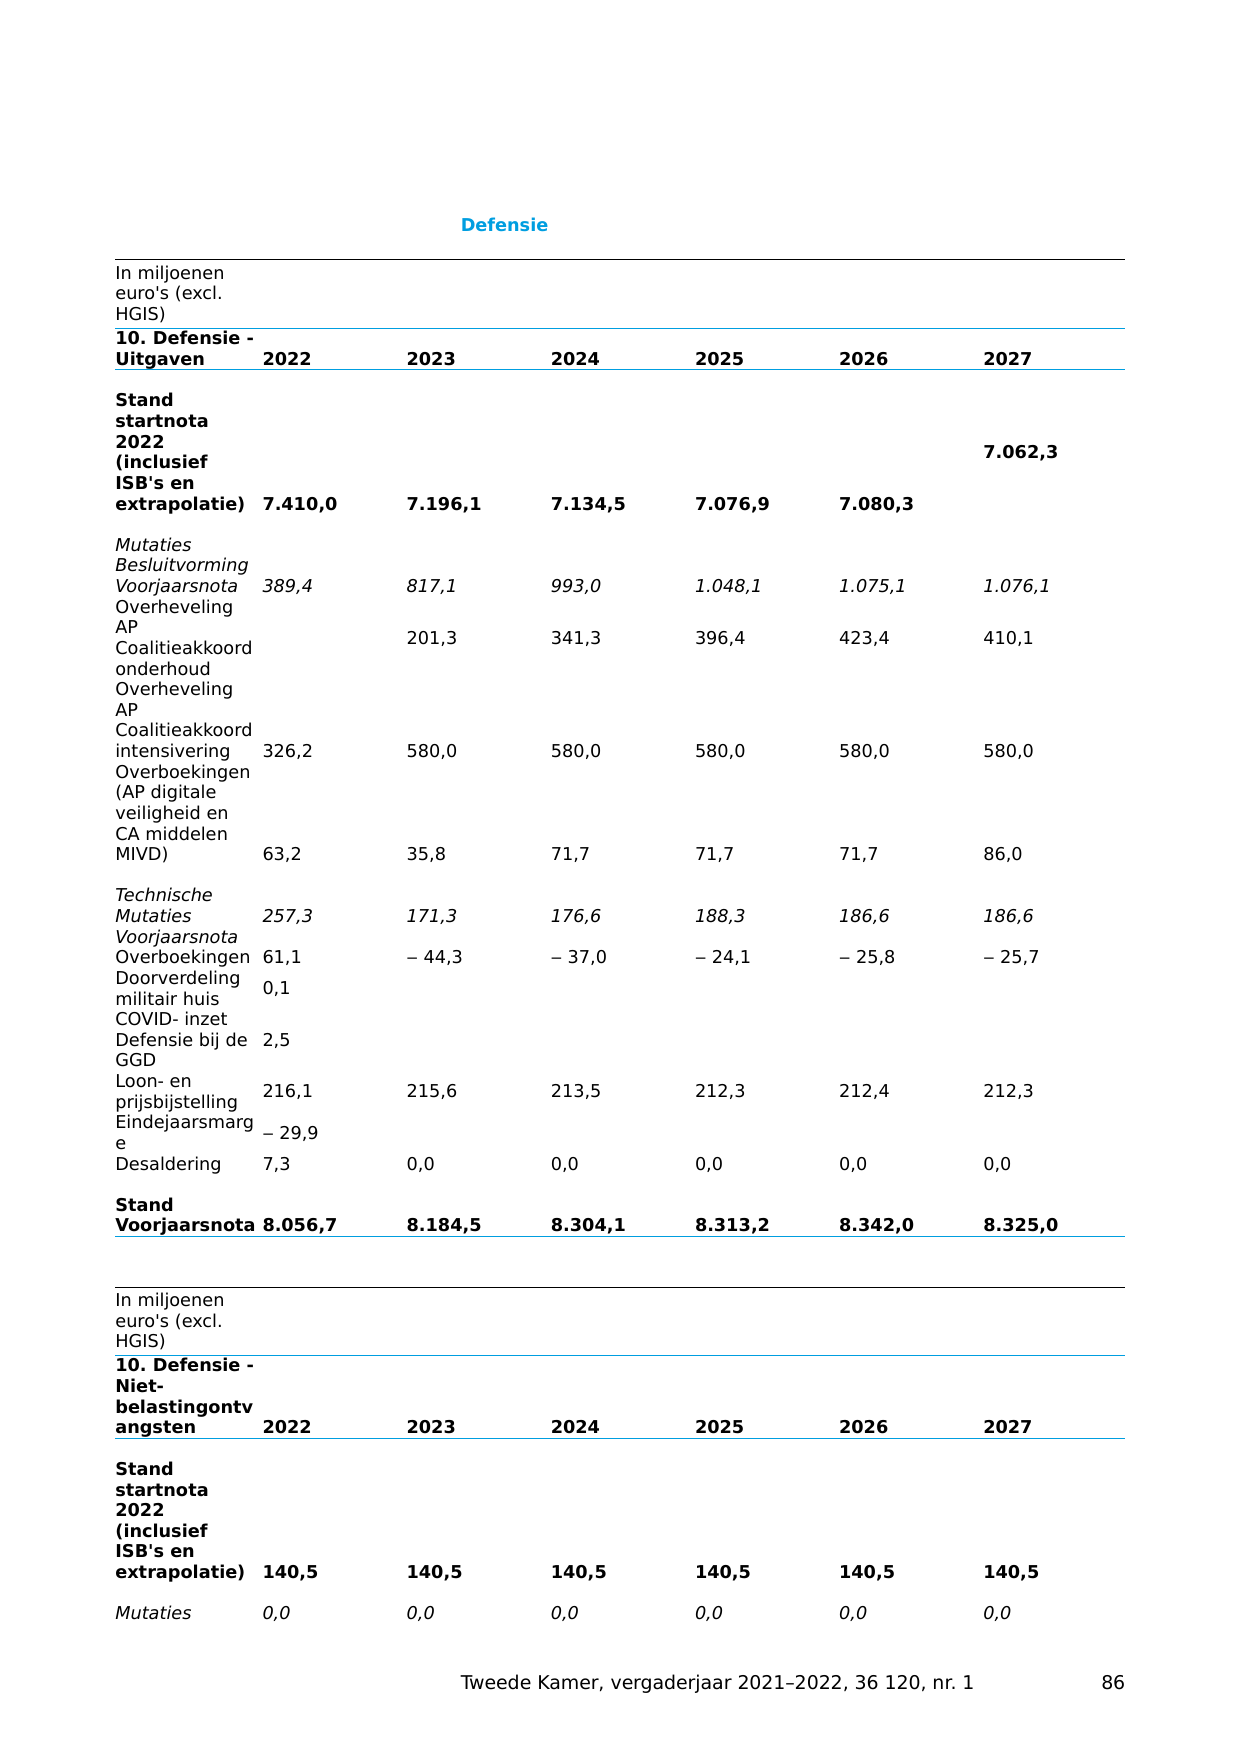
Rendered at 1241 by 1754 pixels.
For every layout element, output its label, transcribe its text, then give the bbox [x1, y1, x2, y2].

table_cell 423,4 [836, 597, 980, 679]
table_cell Overboekingen [115, 947, 259, 968]
table_header [259, 260, 403, 327]
table_cell Stand startnota 2022 (inclusief ISB's en extrapolatie) [115, 1459, 259, 1583]
table_cell 10. Defensie - Uitgaven [115, 329, 259, 369]
table_cell [692, 1288, 836, 1355]
table_cell [692, 1174, 836, 1195]
table_cell Eindejaarsmarge [115, 1112, 259, 1153]
table_cell 580,0 [980, 679, 1125, 762]
table_cell COVID- inzet Defensie bij de GGD [115, 1009, 259, 1071]
table_cell [404, 1288, 548, 1355]
table_cell Mutaties [115, 1603, 259, 1624]
table_cell 216,1 [259, 1071, 403, 1112]
table_cell [836, 370, 980, 390]
table_cell ‒ 44,3 [404, 947, 548, 968]
table_cell [836, 514, 980, 535]
table_header [692, 260, 836, 327]
table_cell 396,4 [692, 597, 836, 679]
table_cell [836, 865, 980, 885]
table_cell [980, 865, 1125, 885]
table_cell Stand startnota 2022 (inclusief ISB's en extrapolatie) [115, 390, 259, 514]
table_cell [548, 514, 692, 535]
table_cell [692, 968, 836, 1009]
table_header [980, 260, 1125, 327]
table_cell [692, 1439, 836, 1459]
table_cell [115, 865, 259, 885]
table_cell 817,1 [404, 535, 548, 597]
table_header In miljoenen euro's (excl. HGIS) [115, 260, 259, 327]
table_cell [980, 514, 1125, 535]
table_cell 0,1 [259, 968, 403, 1009]
table_cell [115, 370, 259, 390]
table_cell [259, 514, 403, 535]
table_cell 2024 [548, 329, 692, 369]
table_cell ‒ 25,7 [980, 947, 1125, 968]
table_cell [836, 1288, 980, 1355]
table_cell [692, 1583, 836, 1603]
table_cell [692, 1009, 836, 1071]
title Defensie [461, 213, 1125, 236]
table_cell [836, 968, 980, 1009]
table_cell [259, 370, 403, 390]
table_cell 86,0 [980, 762, 1125, 865]
table_cell 140,5 [259, 1459, 403, 1583]
table_cell [404, 370, 548, 390]
table_cell [836, 1439, 980, 1459]
table_cell 7.410,0 [259, 390, 403, 514]
table_cell 2,5 [259, 1009, 403, 1071]
table_cell 2025 [692, 329, 836, 369]
table_cell 8.304,1 [548, 1195, 692, 1236]
table_cell [980, 968, 1125, 1009]
table_cell [404, 1009, 548, 1071]
table_cell [404, 865, 548, 885]
table_cell 410,1 [980, 597, 1125, 679]
table_header [836, 260, 980, 327]
table_cell 2022 [259, 329, 403, 369]
table_cell Loon- en prijsbijstelling [115, 1071, 259, 1112]
table_cell [548, 1009, 692, 1071]
table_cell 0,0 [404, 1603, 548, 1624]
table_cell [404, 1583, 548, 1603]
table_cell 71,7 [692, 762, 836, 865]
table_cell [404, 1112, 548, 1153]
table_cell ‒ 25,8 [836, 947, 980, 968]
table_cell [115, 514, 259, 535]
table_cell 10. Defensie - Niet-belastingontvangsten [115, 1356, 259, 1438]
table_cell 0,0 [836, 1603, 980, 1624]
table_cell 186,6 [980, 885, 1125, 947]
table_cell [692, 1112, 836, 1153]
table_cell 0,0 [548, 1603, 692, 1624]
table_cell [259, 1583, 403, 1603]
table_cell 2026 [836, 329, 980, 369]
table_cell 0,0 [692, 1603, 836, 1624]
table_cell 993,0 [548, 535, 692, 597]
table_cell 2023 [404, 329, 548, 369]
table_cell 580,0 [404, 679, 548, 762]
table_cell [259, 1439, 403, 1459]
table_cell 1.076,1 [980, 535, 1125, 597]
table_cell 188,3 [692, 885, 836, 947]
table_cell 212,4 [836, 1071, 980, 1112]
table_cell 140,5 [836, 1459, 980, 1583]
table_cell 8.325,0 [980, 1195, 1125, 1236]
table_cell [836, 1174, 980, 1195]
table_cell 201,3 [404, 597, 548, 679]
table_cell [980, 1112, 1125, 1153]
table_cell [980, 1583, 1125, 1603]
table_cell 0,0 [548, 1154, 692, 1174]
table_cell 2026 [836, 1356, 980, 1438]
table_header [404, 260, 548, 327]
table_cell In miljoenen euro's (excl. HGIS) [115, 1288, 259, 1355]
table_cell 7.076,9 [692, 390, 836, 514]
table_cell [115, 1174, 259, 1195]
table_cell [692, 370, 836, 390]
table_cell ‒ 29,9 [259, 1112, 403, 1153]
table_cell 140,5 [548, 1459, 692, 1583]
table_cell 213,5 [548, 1071, 692, 1112]
table_cell [548, 1174, 692, 1195]
table_cell 0,0 [980, 1603, 1125, 1624]
table_cell [692, 514, 836, 535]
table_cell [259, 1174, 403, 1195]
table_cell 7.196,1 [404, 390, 548, 514]
table_cell 8.342,0 [836, 1195, 980, 1236]
table_cell ‒ 37,0 [548, 947, 692, 968]
table_cell 580,0 [836, 679, 980, 762]
table_cell ‒ 24,1 [692, 947, 836, 968]
table_cell [836, 1583, 980, 1603]
table_cell [404, 1174, 548, 1195]
table_cell [259, 1288, 403, 1355]
table_cell 140,5 [692, 1459, 836, 1583]
table_cell 341,3 [548, 597, 692, 679]
table_cell 1.075,1 [836, 535, 980, 597]
table_cell [404, 514, 548, 535]
table_cell 212,3 [692, 1071, 836, 1112]
table_cell [548, 1439, 692, 1459]
table_cell [980, 1009, 1125, 1071]
table_cell 2025 [692, 1356, 836, 1438]
table_cell [548, 865, 692, 885]
table_cell 257,3 [259, 885, 403, 947]
table_cell 0,0 [836, 1154, 980, 1174]
table_cell Desaldering [115, 1154, 259, 1174]
table_cell 8.313,2 [692, 1195, 836, 1236]
table_cell [980, 1288, 1125, 1355]
table_cell 2027 [980, 329, 1125, 369]
table_cell 8.056,7 [259, 1195, 403, 1236]
table_cell 171,3 [404, 885, 548, 947]
table_cell [259, 865, 403, 885]
table_cell [980, 1174, 1125, 1195]
table_cell 215,6 [404, 1071, 548, 1112]
table_cell 580,0 [548, 679, 692, 762]
table_cell [548, 370, 692, 390]
table_cell 186,6 [836, 885, 980, 947]
table_cell 140,5 [980, 1459, 1125, 1583]
table_cell 0,0 [404, 1154, 548, 1174]
table_header [548, 260, 692, 327]
table_cell 7.062,3 [980, 390, 1125, 514]
table_header Tabel 41 [115, 1262, 1125, 1287]
table_cell [548, 968, 692, 1009]
table_cell Overheveling AP Coalitieakkoord intensivering [115, 679, 259, 762]
table_cell 71,7 [548, 762, 692, 865]
table_cell 0,0 [692, 1154, 836, 1174]
table_cell [692, 865, 836, 885]
table_cell 71,7 [836, 762, 980, 865]
table_cell 2027 [980, 1356, 1125, 1438]
table_cell Mutaties Besluitvorming Voorjaarsnota [115, 535, 259, 597]
table_cell Overboekingen (AP digitale veiligheid en CA middelen MIVD) [115, 762, 259, 865]
table_cell 7.080,3 [836, 390, 980, 514]
table_cell 389,4 [259, 535, 403, 597]
table_cell 212,3 [980, 1071, 1125, 1112]
table_cell Stand Voorjaarsnota [115, 1195, 259, 1236]
table_cell [980, 370, 1125, 390]
table_cell 2022 [259, 1356, 403, 1438]
table_cell [980, 1439, 1125, 1459]
table_cell [548, 1288, 692, 1355]
table_cell 580,0 [692, 679, 836, 762]
table_cell 176,6 [548, 885, 692, 947]
table_cell 0,0 [259, 1603, 403, 1624]
table_cell [259, 597, 403, 679]
table_cell [548, 1583, 692, 1603]
table_cell 7,3 [259, 1154, 403, 1174]
table_cell 140,5 [404, 1459, 548, 1583]
table_cell 2023 [404, 1356, 548, 1438]
table_cell [404, 968, 548, 1009]
table_cell [836, 1009, 980, 1071]
table_cell Overheveling AP Coalitieakkoord onderhoud [115, 597, 259, 679]
table_cell 7.134,5 [548, 390, 692, 514]
table_cell 63,2 [259, 762, 403, 865]
table_cell 35,8 [404, 762, 548, 865]
table_cell [115, 1583, 259, 1603]
table_cell Doorverdeling militair huis [115, 968, 259, 1009]
table_cell 61,1 [259, 947, 403, 968]
table_cell [115, 1439, 259, 1459]
table_cell 8.184,5 [404, 1195, 548, 1236]
table_cell Technische Mutaties Voorjaarsnota [115, 885, 259, 947]
table_cell 1.048,1 [692, 535, 836, 597]
table_cell [548, 1112, 692, 1153]
table_cell [404, 1439, 548, 1459]
table_cell 2024 [548, 1356, 692, 1438]
table_cell 0,0 [980, 1154, 1125, 1174]
table_cell [836, 1112, 980, 1153]
table_cell 326,2 [259, 679, 403, 762]
